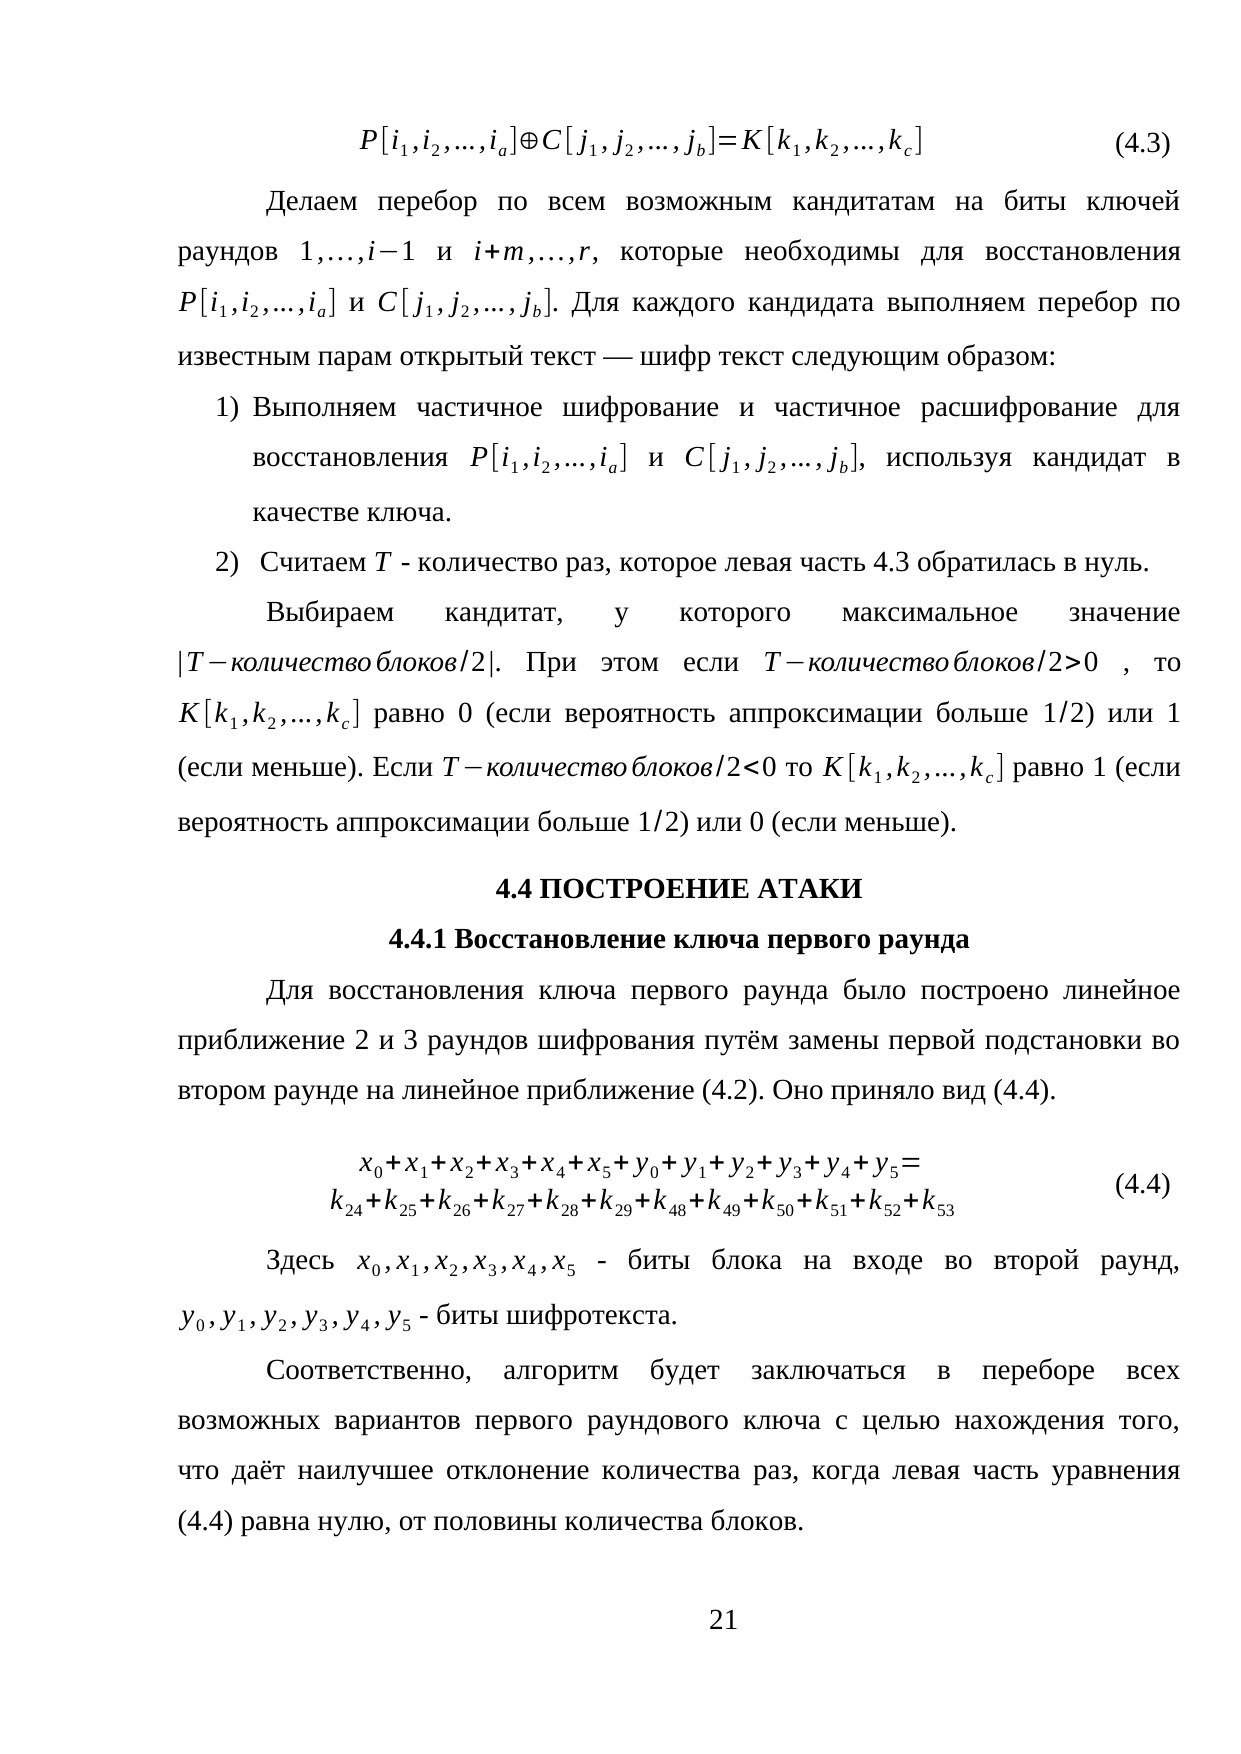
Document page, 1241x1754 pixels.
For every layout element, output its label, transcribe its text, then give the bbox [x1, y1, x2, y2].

table_header [177, 118, 1104, 183]
text Выбираем кандитат, у которого максимальное значение . При этом если , то равно 0 (если вероятность аппроксимации больше ) или 1 (если меньше). Если то равно 1 (если вероятность аппроксимации больше ) или 0 (если меньше). [177, 594, 1181, 838]
table_header (4.4) [1104, 1140, 1181, 1242]
text Для восстановления ключа первого раунда было построено линейное приближение 2 и 3 раундов шифрования путём замены первой подстановки во втором раунде на линейное приближение (4.2). Оно приняло вид (4.4). [177, 972, 1181, 1106]
text Соответственно, алгоритм будет заключаться в переборе всех возможных вариантов первого раундового ключа с целью нахождения того, что даёт наилучшее отклонение количества раз, когда левая часть уравнения (4.4) равна нулю, от половины количества блоков. [177, 1352, 1181, 1536]
table_header (4.3) [1104, 118, 1181, 183]
list Выполняем частичное шифрование и частичное расшифрование для восстановления и , используя кандидат в качестве ключа. [215, 389, 1181, 527]
subtitle 4.4.1 Восстановление ключа первого раунда [177, 922, 1181, 955]
text Здесь - биты блока на входе во второй раунд, - биты шифротекста. [177, 1242, 1181, 1335]
text Делаем перебор по всем возможным кандитатам на биты ключей раундов и , которые необходимы для восстановления и . Для каждого кандидата выполняем перебор по известным парам открытый текст — шифр текст следующим образом: [177, 183, 1181, 372]
list Считаем - количество раз, которое левая часть 4.3 обратилась в нуль. [215, 544, 1181, 577]
subtitle 4.4 ПОСТРОЕНИЕ АТАКИ [177, 871, 1181, 905]
table_header [177, 1140, 1104, 1242]
